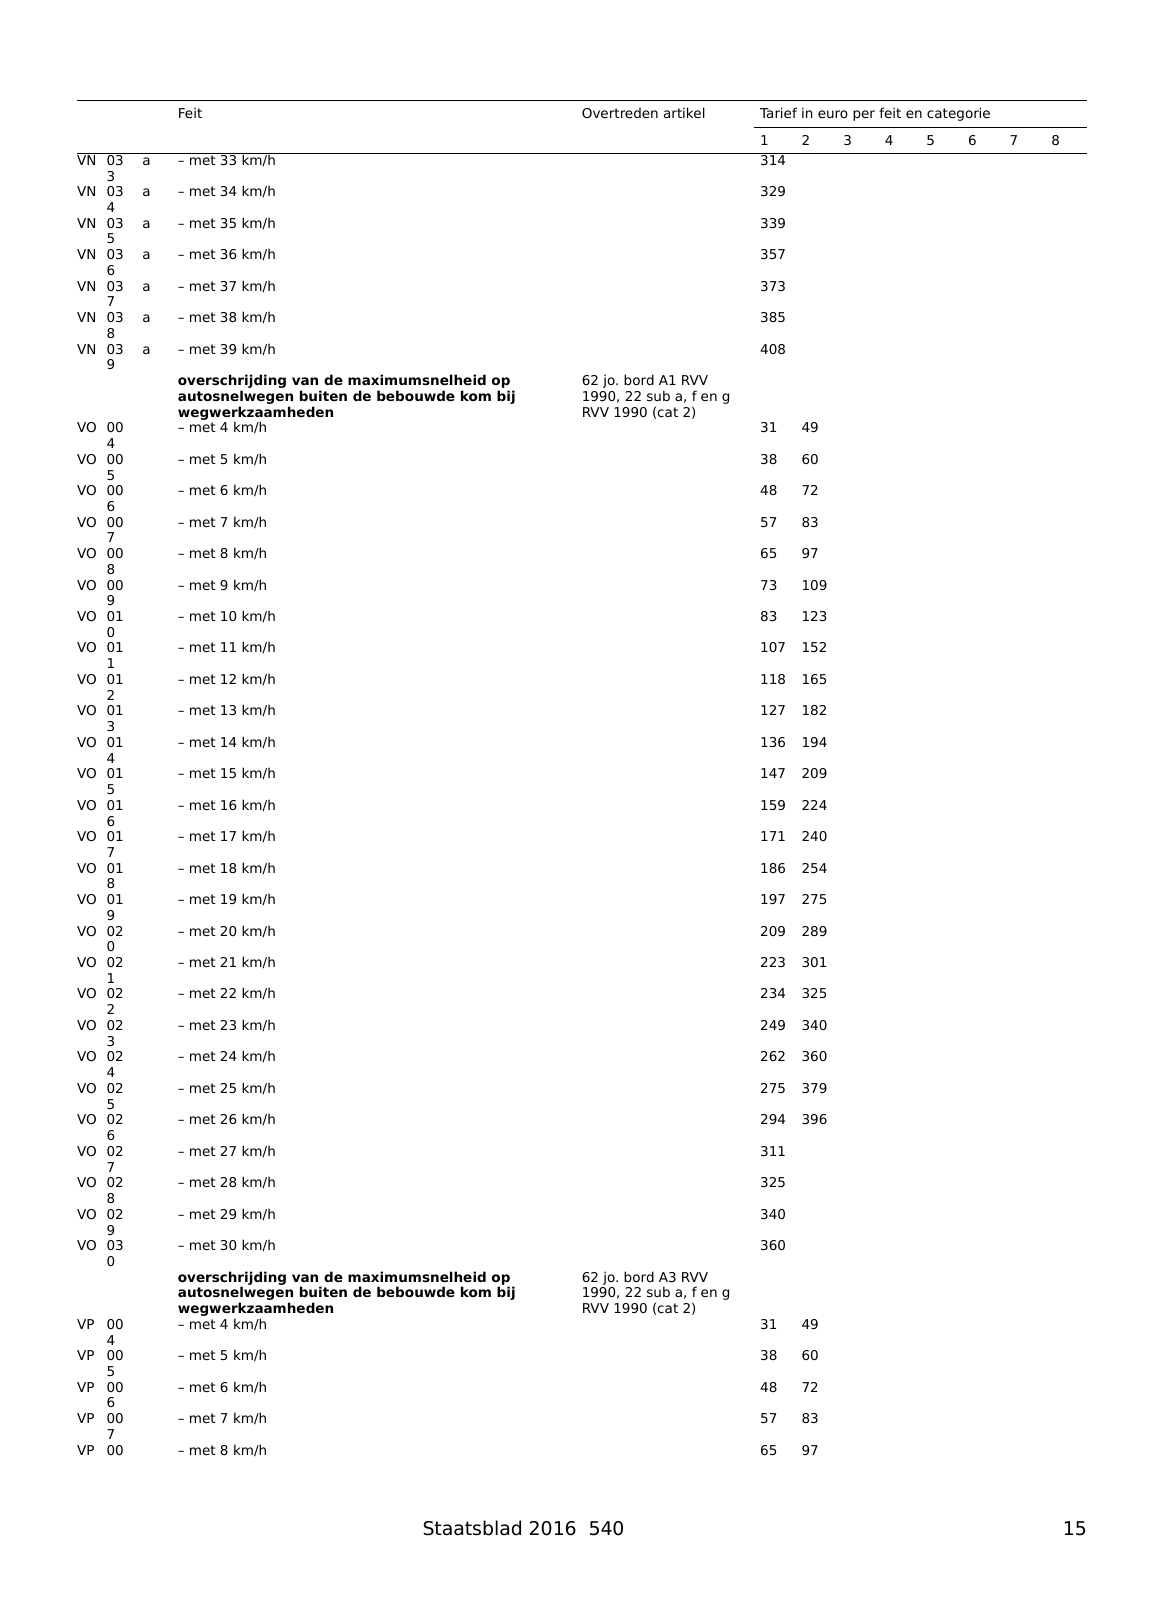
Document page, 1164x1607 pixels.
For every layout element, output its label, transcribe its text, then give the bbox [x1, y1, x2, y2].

table_cell [1045, 1380, 1087, 1411]
table_cell [962, 1270, 1003, 1317]
table_cell 48 [754, 1380, 796, 1411]
table_cell VO [77, 515, 101, 546]
table_cell 209 [796, 766, 837, 798]
table_cell 159 [754, 798, 796, 829]
table_cell – met 15 km/h [172, 766, 576, 798]
table_cell [1045, 420, 1087, 452]
table_cell VO [77, 861, 101, 892]
table_cell [879, 1112, 920, 1144]
table_cell 311 [754, 1144, 796, 1175]
table_cell [576, 798, 754, 829]
table_cell [962, 672, 1003, 703]
table_cell 275 [796, 892, 837, 923]
table_cell – met 38 km/h [172, 310, 576, 341]
table_cell [101, 373, 136, 420]
table_cell 027 [101, 1144, 136, 1175]
table_cell [962, 578, 1003, 609]
table_cell 325 [754, 1175, 796, 1207]
table_cell 57 [754, 1411, 796, 1442]
table_cell [837, 798, 879, 829]
table_cell [879, 216, 920, 247]
table_cell [879, 515, 920, 546]
table_cell VO [77, 829, 101, 861]
table_cell [796, 1207, 837, 1238]
table_cell [962, 310, 1003, 341]
table_cell VN [77, 184, 101, 216]
table_cell 385 [754, 310, 796, 341]
table_cell [1004, 154, 1045, 184]
table_cell [837, 829, 879, 861]
table_cell [136, 766, 172, 798]
table_cell [1045, 1411, 1087, 1442]
table_cell [920, 892, 962, 923]
table_cell [136, 127, 172, 153]
table_cell [796, 1144, 837, 1175]
table_cell [1004, 546, 1045, 577]
table_cell [1004, 924, 1045, 955]
table_cell 97 [796, 546, 837, 577]
table_cell – met 6 km/h [172, 1380, 576, 1411]
table_cell [879, 1238, 920, 1269]
table_cell 72 [796, 1380, 837, 1411]
table_cell [754, 373, 796, 420]
table_cell [879, 483, 920, 514]
table_cell a [136, 184, 172, 216]
table_cell [1004, 578, 1045, 609]
table_cell [837, 672, 879, 703]
table_cell [920, 924, 962, 955]
table_cell [101, 127, 136, 153]
table_cell [136, 515, 172, 546]
table_cell 038 [101, 310, 136, 341]
table_cell [136, 1144, 172, 1175]
table_cell [837, 703, 879, 735]
table_cell [879, 640, 920, 672]
table_cell [172, 127, 576, 153]
table_cell 224 [796, 798, 837, 829]
table_cell VO [77, 1018, 101, 1049]
table_cell [879, 452, 920, 483]
table_cell VP [77, 1411, 101, 1442]
table_cell [837, 483, 879, 514]
table_cell [837, 986, 879, 1018]
table_cell [962, 546, 1003, 577]
table_cell 006 [101, 1380, 136, 1411]
table_cell [879, 1175, 920, 1207]
table_cell – met 37 km/h [172, 279, 576, 310]
table_cell [920, 184, 962, 216]
table_cell [962, 892, 1003, 923]
table_cell overschrijding van de maximumsnelheid op autosnelwegen buiten de bebouwde kom bij wegwerkzaamheden [172, 373, 576, 420]
table_cell [136, 609, 172, 640]
table_cell 325 [796, 986, 837, 1018]
table_cell [962, 1144, 1003, 1175]
table_cell VO [77, 703, 101, 735]
table_cell – met 25 km/h [172, 1081, 576, 1112]
table_cell VP [77, 1317, 101, 1348]
table_cell [962, 924, 1003, 955]
table_cell 294 [754, 1112, 796, 1144]
table_cell [1045, 798, 1087, 829]
table_cell [576, 986, 754, 1018]
table_cell – met 23 km/h [172, 1018, 576, 1049]
table_cell [136, 420, 172, 452]
table_cell [837, 247, 879, 278]
table_cell [879, 184, 920, 216]
table_cell [920, 1348, 962, 1379]
table_cell [1045, 703, 1087, 735]
table_cell 028 [101, 1175, 136, 1207]
table_cell [837, 924, 879, 955]
table_cell VO [77, 1207, 101, 1238]
table_cell [576, 452, 754, 483]
table_cell 360 [754, 1238, 796, 1269]
table_cell [576, 341, 754, 373]
table_cell 017 [101, 829, 136, 861]
table_cell [1045, 609, 1087, 640]
table_header [77, 101, 101, 127]
table_cell [920, 1380, 962, 1411]
table_cell [1045, 216, 1087, 247]
table_cell 314 [754, 154, 796, 184]
table_cell [576, 766, 754, 798]
table_cell 123 [796, 609, 837, 640]
table_cell 012 [101, 672, 136, 703]
table_cell [136, 373, 172, 420]
table_cell [879, 546, 920, 577]
table_cell [1004, 452, 1045, 483]
table_cell [576, 829, 754, 861]
table_cell [77, 127, 101, 153]
table_cell [837, 452, 879, 483]
table_cell [879, 373, 920, 420]
table_cell 72 [796, 483, 837, 514]
table_cell [1004, 279, 1045, 310]
table_cell 152 [796, 640, 837, 672]
table_cell 029 [101, 1207, 136, 1238]
table_cell VN [77, 310, 101, 341]
table_cell [879, 578, 920, 609]
table_cell [1045, 924, 1087, 955]
table_cell [136, 1081, 172, 1112]
table_cell – met 34 km/h [172, 184, 576, 216]
table_cell 023 [101, 1018, 136, 1049]
table_cell VP [77, 1348, 101, 1379]
table_cell 147 [754, 766, 796, 798]
table_cell [962, 861, 1003, 892]
table_cell 197 [754, 892, 796, 923]
table_cell [136, 1049, 172, 1081]
table_cell VO [77, 672, 101, 703]
table_cell 007 [101, 1411, 136, 1442]
table_cell 007 [101, 515, 136, 546]
table_cell [879, 924, 920, 955]
table_cell a [136, 154, 172, 184]
table_cell [920, 672, 962, 703]
table_cell [1004, 1112, 1045, 1144]
table_cell [576, 310, 754, 341]
table_cell – met 5 km/h [172, 452, 576, 483]
table_cell [879, 1081, 920, 1112]
table_cell [576, 279, 754, 310]
table_cell [1045, 1443, 1087, 1458]
table_cell [136, 546, 172, 577]
table_cell [136, 986, 172, 1018]
table_cell [837, 546, 879, 577]
table_cell VO [77, 420, 101, 452]
table_cell 136 [754, 735, 796, 766]
table_cell 5 [920, 128, 962, 153]
table_cell 38 [754, 1348, 796, 1379]
table_cell [576, 735, 754, 766]
table_cell 49 [796, 420, 837, 452]
table_cell 60 [796, 1348, 837, 1379]
table_cell [879, 310, 920, 341]
table_cell [796, 1238, 837, 1269]
table_cell – met 16 km/h [172, 798, 576, 829]
table_cell [837, 955, 879, 986]
table_cell VO [77, 578, 101, 609]
table_cell [920, 373, 962, 420]
table_cell VO [77, 986, 101, 1018]
table_cell – met 30 km/h [172, 1238, 576, 1269]
table_cell 57 [754, 515, 796, 546]
table_cell [1045, 1238, 1087, 1269]
table_cell 2 [796, 128, 837, 153]
table_cell [796, 247, 837, 278]
table_cell [1004, 1081, 1045, 1112]
table_cell [576, 1081, 754, 1112]
table_cell [879, 341, 920, 373]
table_cell 004 [101, 1317, 136, 1348]
table_cell [576, 127, 754, 153]
table_cell 48 [754, 483, 796, 514]
table_cell [837, 1112, 879, 1144]
table_cell 6 [962, 128, 1003, 153]
table_cell [136, 1175, 172, 1207]
table_cell a [136, 341, 172, 373]
table_cell [1045, 546, 1087, 577]
table_cell [136, 1411, 172, 1442]
table_cell [962, 1317, 1003, 1348]
table_cell [1004, 1207, 1045, 1238]
table_cell 97 [796, 1443, 837, 1458]
table_cell [77, 373, 101, 420]
table_cell 1 [754, 128, 796, 153]
table_cell [962, 829, 1003, 861]
table_cell – met 24 km/h [172, 1049, 576, 1081]
table_cell 022 [101, 986, 136, 1018]
table_cell [1004, 609, 1045, 640]
table_cell [920, 310, 962, 341]
table_cell 340 [796, 1018, 837, 1049]
table_cell [920, 1411, 962, 1442]
table_cell 262 [754, 1049, 796, 1081]
table_cell VN [77, 154, 101, 184]
table_cell [796, 216, 837, 247]
table_cell [1045, 578, 1087, 609]
table_cell – met 22 km/h [172, 986, 576, 1018]
table_cell [576, 154, 754, 184]
table_cell [837, 609, 879, 640]
table_cell 38 [754, 452, 796, 483]
table_cell [962, 515, 1003, 546]
table_cell – met 4 km/h [172, 420, 576, 452]
table_cell [837, 861, 879, 892]
table_cell [1045, 515, 1087, 546]
table_cell 329 [754, 184, 796, 216]
table_cell VO [77, 483, 101, 514]
table_cell – met 12 km/h [172, 672, 576, 703]
table_cell [920, 829, 962, 861]
table_cell [576, 216, 754, 247]
table_cell 025 [101, 1081, 136, 1112]
table_cell [1004, 640, 1045, 672]
table_cell 60 [796, 452, 837, 483]
table_cell [920, 341, 962, 373]
table_cell [962, 184, 1003, 216]
table_cell [837, 1144, 879, 1175]
table_header Tarief in euro per feit en categorie [754, 101, 1087, 127]
table_cell [920, 1049, 962, 1081]
table_cell a [136, 310, 172, 341]
table_cell [962, 1411, 1003, 1442]
table_cell – met 13 km/h [172, 703, 576, 735]
table_cell [136, 924, 172, 955]
table_cell VP [77, 1443, 101, 1458]
table_cell 8 [1045, 128, 1087, 153]
table_cell [920, 1238, 962, 1269]
table_cell [1004, 216, 1045, 247]
table_cell [1045, 341, 1087, 373]
table_cell [136, 703, 172, 735]
table_cell 49 [796, 1317, 837, 1348]
table_cell [136, 1317, 172, 1348]
table_cell [576, 924, 754, 955]
table_cell [576, 609, 754, 640]
table_cell VO [77, 1144, 101, 1175]
table_cell [1045, 452, 1087, 483]
table_cell [1045, 310, 1087, 341]
table_cell [1004, 1270, 1045, 1317]
table_header [101, 101, 136, 127]
table_cell 005 [101, 452, 136, 483]
table_cell [837, 578, 879, 609]
table_cell [879, 986, 920, 1018]
table_cell – met 18 km/h [172, 861, 576, 892]
table_cell 039 [101, 341, 136, 373]
table_cell [837, 154, 879, 184]
table_cell [920, 1175, 962, 1207]
table_cell [1045, 373, 1087, 420]
table_cell [962, 609, 1003, 640]
table_cell [1045, 1081, 1087, 1112]
table_cell [1004, 1049, 1045, 1081]
table_cell [879, 1317, 920, 1348]
table_cell [576, 1380, 754, 1411]
table_cell [576, 955, 754, 986]
table_cell 037 [101, 279, 136, 310]
table_cell [1004, 703, 1045, 735]
table_cell [1004, 861, 1045, 892]
table_cell 127 [754, 703, 796, 735]
table_cell 275 [754, 1081, 796, 1112]
table_cell [136, 735, 172, 766]
table_cell [962, 798, 1003, 829]
table_cell VO [77, 798, 101, 829]
table_cell [879, 154, 920, 184]
table_cell 020 [101, 924, 136, 955]
table_cell [879, 420, 920, 452]
table_cell – met 7 km/h [172, 1411, 576, 1442]
table_cell [136, 1348, 172, 1379]
table_cell [920, 703, 962, 735]
table_cell [136, 1380, 172, 1411]
table_cell [837, 1175, 879, 1207]
table_cell 026 [101, 1112, 136, 1144]
table_cell [576, 1348, 754, 1379]
table_cell [962, 247, 1003, 278]
table_cell [962, 420, 1003, 452]
table_cell [576, 184, 754, 216]
table_cell [1045, 483, 1087, 514]
table_cell [796, 279, 837, 310]
table_cell [1045, 672, 1087, 703]
table_cell 7 [1004, 128, 1045, 153]
table_cell [1045, 892, 1087, 923]
table_cell 249 [754, 1018, 796, 1049]
table_cell [576, 1443, 754, 1458]
table_cell [962, 1112, 1003, 1144]
table_cell [136, 672, 172, 703]
table_cell [920, 154, 962, 184]
table_cell VN [77, 341, 101, 373]
table_cell [920, 1443, 962, 1458]
table_cell [796, 1270, 837, 1317]
table_cell [837, 1411, 879, 1442]
table_cell [920, 735, 962, 766]
table_cell [837, 766, 879, 798]
table_cell 006 [101, 483, 136, 514]
table_cell 209 [754, 924, 796, 955]
table_cell [1045, 735, 1087, 766]
table_cell [879, 892, 920, 923]
table_cell 019 [101, 892, 136, 923]
table_cell [576, 1411, 754, 1442]
table_cell 109 [796, 578, 837, 609]
table_cell [837, 373, 879, 420]
table_cell [879, 1049, 920, 1081]
table_cell [962, 1049, 1003, 1081]
table_cell [920, 1018, 962, 1049]
table_cell [1045, 1144, 1087, 1175]
table_cell 010 [101, 609, 136, 640]
table_cell VO [77, 1112, 101, 1144]
table_cell [920, 546, 962, 577]
table_cell 234 [754, 986, 796, 1018]
table_cell 00 [101, 1443, 136, 1458]
table_cell VN [77, 216, 101, 247]
table_cell [136, 1207, 172, 1238]
table_cell [962, 216, 1003, 247]
table_cell [1004, 247, 1045, 278]
table_cell [1045, 955, 1087, 986]
table_cell [1045, 1207, 1087, 1238]
table_cell [920, 578, 962, 609]
table_cell [962, 640, 1003, 672]
table_cell 035 [101, 216, 136, 247]
table_cell [920, 861, 962, 892]
table_cell [576, 672, 754, 703]
table_cell 223 [754, 955, 796, 986]
table_cell [879, 279, 920, 310]
table_cell [576, 578, 754, 609]
table_cell [1004, 1238, 1045, 1269]
table_cell [920, 766, 962, 798]
table_cell VO [77, 1238, 101, 1269]
table_cell [1045, 1270, 1087, 1317]
table_cell [1004, 515, 1045, 546]
table_cell 118 [754, 672, 796, 703]
table_cell [1004, 310, 1045, 341]
table_cell 186 [754, 861, 796, 892]
table_cell [1045, 184, 1087, 216]
table_cell [1004, 1317, 1045, 1348]
table_cell [1045, 154, 1087, 184]
table_cell [576, 1238, 754, 1269]
table_cell 340 [754, 1207, 796, 1238]
table_cell [837, 1380, 879, 1411]
table_cell [837, 515, 879, 546]
table_cell [1045, 247, 1087, 278]
table_cell [796, 310, 837, 341]
table_cell [879, 955, 920, 986]
table_cell – met 10 km/h [172, 609, 576, 640]
table_cell VO [77, 735, 101, 766]
table_cell 360 [796, 1049, 837, 1081]
table_cell 182 [796, 703, 837, 735]
table_cell 83 [796, 1411, 837, 1442]
table_cell [962, 483, 1003, 514]
table_cell 62 jo. bord A1 RVV 1990, 22 sub a, f en g RVV 1990 (cat 2) [576, 373, 754, 420]
table_cell [1045, 1317, 1087, 1348]
table_cell [879, 247, 920, 278]
table_cell [879, 735, 920, 766]
table_cell a [136, 279, 172, 310]
table_cell 240 [796, 829, 837, 861]
table_cell [837, 341, 879, 373]
table_cell [962, 766, 1003, 798]
table_cell [136, 1238, 172, 1269]
table_cell – met 29 km/h [172, 1207, 576, 1238]
table_cell [920, 483, 962, 514]
table_cell 3 [837, 128, 879, 153]
table_cell [879, 1207, 920, 1238]
table_cell [837, 310, 879, 341]
table_cell – met 39 km/h [172, 341, 576, 373]
table_cell [920, 1144, 962, 1175]
table_cell [1004, 420, 1045, 452]
table_cell [77, 1270, 101, 1317]
table_cell [920, 515, 962, 546]
table_cell 011 [101, 640, 136, 672]
table_cell [920, 279, 962, 310]
table_cell [576, 1112, 754, 1144]
table_cell – met 33 km/h [172, 154, 576, 184]
table_cell 194 [796, 735, 837, 766]
table_cell [1045, 861, 1087, 892]
table_cell VO [77, 1049, 101, 1081]
table_cell [1045, 829, 1087, 861]
table_cell 014 [101, 735, 136, 766]
table_cell – met 8 km/h [172, 546, 576, 577]
table_cell [796, 184, 837, 216]
table_cell 018 [101, 861, 136, 892]
table_cell [962, 703, 1003, 735]
table_cell [136, 861, 172, 892]
table_cell 31 [754, 1317, 796, 1348]
table_cell VO [77, 640, 101, 672]
table_cell 73 [754, 578, 796, 609]
table_header [136, 101, 172, 127]
table_cell [1045, 1348, 1087, 1379]
table_cell [879, 1348, 920, 1379]
table_cell – met 26 km/h [172, 1112, 576, 1144]
table_cell 396 [796, 1112, 837, 1144]
table_cell [136, 798, 172, 829]
table_cell [796, 1175, 837, 1207]
table_cell [837, 1081, 879, 1112]
table_cell [1004, 1380, 1045, 1411]
table_cell [1004, 1144, 1045, 1175]
table_cell [136, 1018, 172, 1049]
table_cell [1045, 279, 1087, 310]
table_cell [1004, 483, 1045, 514]
table_cell 171 [754, 829, 796, 861]
table_cell [837, 1348, 879, 1379]
table_cell – met 8 km/h [172, 1443, 576, 1458]
table_cell [1045, 1049, 1087, 1081]
table_cell [962, 986, 1003, 1018]
table_cell 021 [101, 955, 136, 986]
table_cell VO [77, 609, 101, 640]
table_cell 408 [754, 341, 796, 373]
table_cell [962, 452, 1003, 483]
table_cell – met 11 km/h [172, 640, 576, 672]
table_cell [837, 1238, 879, 1269]
table_cell [796, 373, 837, 420]
table_cell [837, 184, 879, 216]
table_cell 357 [754, 247, 796, 278]
table_cell [136, 640, 172, 672]
table_cell [1004, 735, 1045, 766]
table_cell 301 [796, 955, 837, 986]
table_cell [879, 861, 920, 892]
table_cell 009 [101, 578, 136, 609]
table_cell [962, 1380, 1003, 1411]
table_cell [879, 1443, 920, 1458]
table_cell [576, 703, 754, 735]
table_cell 65 [754, 546, 796, 577]
table_cell [879, 1411, 920, 1442]
table_cell [576, 247, 754, 278]
table_header Feit [172, 101, 576, 127]
table_cell [136, 1270, 172, 1317]
table_cell [1004, 184, 1045, 216]
table_cell [1004, 892, 1045, 923]
table_cell [962, 1207, 1003, 1238]
table_cell – met 5 km/h [172, 1348, 576, 1379]
table_cell [879, 1380, 920, 1411]
table_cell [136, 892, 172, 923]
table_cell [920, 986, 962, 1018]
table_cell [576, 1049, 754, 1081]
table_cell [962, 735, 1003, 766]
table_cell [837, 1443, 879, 1458]
table_cell – met 27 km/h [172, 1144, 576, 1175]
table_cell VN [77, 279, 101, 310]
table_cell [920, 955, 962, 986]
table_cell [136, 829, 172, 861]
table_cell 016 [101, 798, 136, 829]
table_cell [1045, 1175, 1087, 1207]
table_cell VO [77, 892, 101, 923]
table_cell 31 [754, 420, 796, 452]
table_cell [962, 1081, 1003, 1112]
table_cell [1004, 1411, 1045, 1442]
table_cell 4 [879, 128, 920, 153]
table_cell [754, 1270, 796, 1317]
table_cell a [136, 247, 172, 278]
table_cell [920, 216, 962, 247]
table_cell [1004, 1348, 1045, 1379]
table_cell [920, 1317, 962, 1348]
table_cell [920, 1112, 962, 1144]
table_cell 254 [796, 861, 837, 892]
table_cell [136, 483, 172, 514]
table_cell [576, 515, 754, 546]
table_cell – met 36 km/h [172, 247, 576, 278]
table_cell 83 [796, 515, 837, 546]
table_cell VO [77, 924, 101, 955]
table_cell [1004, 373, 1045, 420]
table_cell [576, 1317, 754, 1348]
table_cell [920, 1081, 962, 1112]
table_cell [1004, 829, 1045, 861]
table_cell [576, 483, 754, 514]
table_cell [576, 546, 754, 577]
table_cell – met 21 km/h [172, 955, 576, 986]
table_cell [879, 829, 920, 861]
table_cell [879, 1144, 920, 1175]
table_cell [962, 955, 1003, 986]
table_cell [796, 154, 837, 184]
table_cell – met 19 km/h [172, 892, 576, 923]
table_cell [1004, 1175, 1045, 1207]
table_cell [920, 1270, 962, 1317]
table_cell – met 17 km/h [172, 829, 576, 861]
table_cell [920, 640, 962, 672]
table_cell [136, 1443, 172, 1458]
table_cell [1004, 1018, 1045, 1049]
table_cell – met 7 km/h [172, 515, 576, 546]
table_cell 034 [101, 184, 136, 216]
table_cell [136, 1112, 172, 1144]
table_cell VO [77, 1175, 101, 1207]
table_cell [136, 452, 172, 483]
table_cell 107 [754, 640, 796, 672]
table_cell [962, 1348, 1003, 1379]
table_cell [1045, 640, 1087, 672]
table_cell [962, 1238, 1003, 1269]
table_cell 005 [101, 1348, 136, 1379]
table_cell [576, 1175, 754, 1207]
table_cell a [136, 216, 172, 247]
table_cell – met 4 km/h [172, 1317, 576, 1348]
table_cell [1004, 986, 1045, 1018]
table_cell [962, 1175, 1003, 1207]
table_cell [1045, 1018, 1087, 1049]
table_cell 033 [101, 154, 136, 184]
table_cell [1004, 1443, 1045, 1458]
table_cell [962, 373, 1003, 420]
table_cell [837, 640, 879, 672]
table_cell [1045, 1112, 1087, 1144]
table_cell VP [77, 1380, 101, 1411]
table_cell [920, 609, 962, 640]
table_cell [920, 420, 962, 452]
table_cell [837, 892, 879, 923]
table_cell [1004, 798, 1045, 829]
table_cell – met 6 km/h [172, 483, 576, 514]
table_cell [879, 672, 920, 703]
table_cell 339 [754, 216, 796, 247]
table_cell 165 [796, 672, 837, 703]
table_cell [837, 420, 879, 452]
table_cell VO [77, 452, 101, 483]
table_cell [136, 578, 172, 609]
table_cell VO [77, 1081, 101, 1112]
table_cell 65 [754, 1443, 796, 1458]
table_cell [962, 1443, 1003, 1458]
table_cell [576, 861, 754, 892]
table_cell [879, 1018, 920, 1049]
table_header Overtreden artikel [576, 101, 754, 127]
table_cell – met 35 km/h [172, 216, 576, 247]
table_cell [837, 1049, 879, 1081]
table_cell 62 jo. bord A3 RVV 1990, 22 sub a, f en g RVV 1990 (cat 2) [576, 1270, 754, 1317]
table_cell overschrijding van de maximumsnelheid op autosnelwegen buiten de bebouwde kom bij wegwerkzaamheden [172, 1270, 576, 1317]
table_cell – met 14 km/h [172, 735, 576, 766]
table_cell [920, 1207, 962, 1238]
table_cell [1045, 986, 1087, 1018]
table_cell [920, 798, 962, 829]
table_cell [920, 452, 962, 483]
table_cell [920, 247, 962, 278]
table_cell [576, 1144, 754, 1175]
table_cell [962, 154, 1003, 184]
table_cell VO [77, 955, 101, 986]
table_cell [101, 1270, 136, 1317]
table_cell [837, 1270, 879, 1317]
table_cell 030 [101, 1238, 136, 1269]
table_cell VO [77, 546, 101, 577]
table_cell – met 20 km/h [172, 924, 576, 955]
table_cell [136, 955, 172, 986]
table_cell [576, 1018, 754, 1049]
table_cell 008 [101, 546, 136, 577]
table_cell 024 [101, 1049, 136, 1081]
table_cell 015 [101, 766, 136, 798]
table_cell [837, 216, 879, 247]
table_cell [962, 341, 1003, 373]
table_cell [1004, 766, 1045, 798]
table_cell [837, 735, 879, 766]
table_cell [962, 279, 1003, 310]
table_cell [1045, 766, 1087, 798]
table_cell 013 [101, 703, 136, 735]
table_cell VN [77, 247, 101, 278]
table_cell [837, 1018, 879, 1049]
table_cell 83 [754, 609, 796, 640]
table_cell VO [77, 766, 101, 798]
table_cell [1004, 341, 1045, 373]
table_cell [837, 279, 879, 310]
table_cell [576, 640, 754, 672]
table_cell 036 [101, 247, 136, 278]
table_cell 379 [796, 1081, 837, 1112]
table_cell [1004, 672, 1045, 703]
table_cell [576, 892, 754, 923]
table_cell [879, 766, 920, 798]
table_cell [879, 1270, 920, 1317]
table_cell 004 [101, 420, 136, 452]
table_cell [879, 703, 920, 735]
table_cell [576, 420, 754, 452]
table_cell [962, 1018, 1003, 1049]
table_cell [1004, 955, 1045, 986]
table_cell – met 9 km/h [172, 578, 576, 609]
table_cell [837, 1207, 879, 1238]
table_cell [879, 798, 920, 829]
table_cell – met 28 km/h [172, 1175, 576, 1207]
table_cell 373 [754, 279, 796, 310]
table_cell [837, 1317, 879, 1348]
table_cell 289 [796, 924, 837, 955]
table_cell [576, 1207, 754, 1238]
table_cell [879, 609, 920, 640]
table_cell [796, 341, 837, 373]
